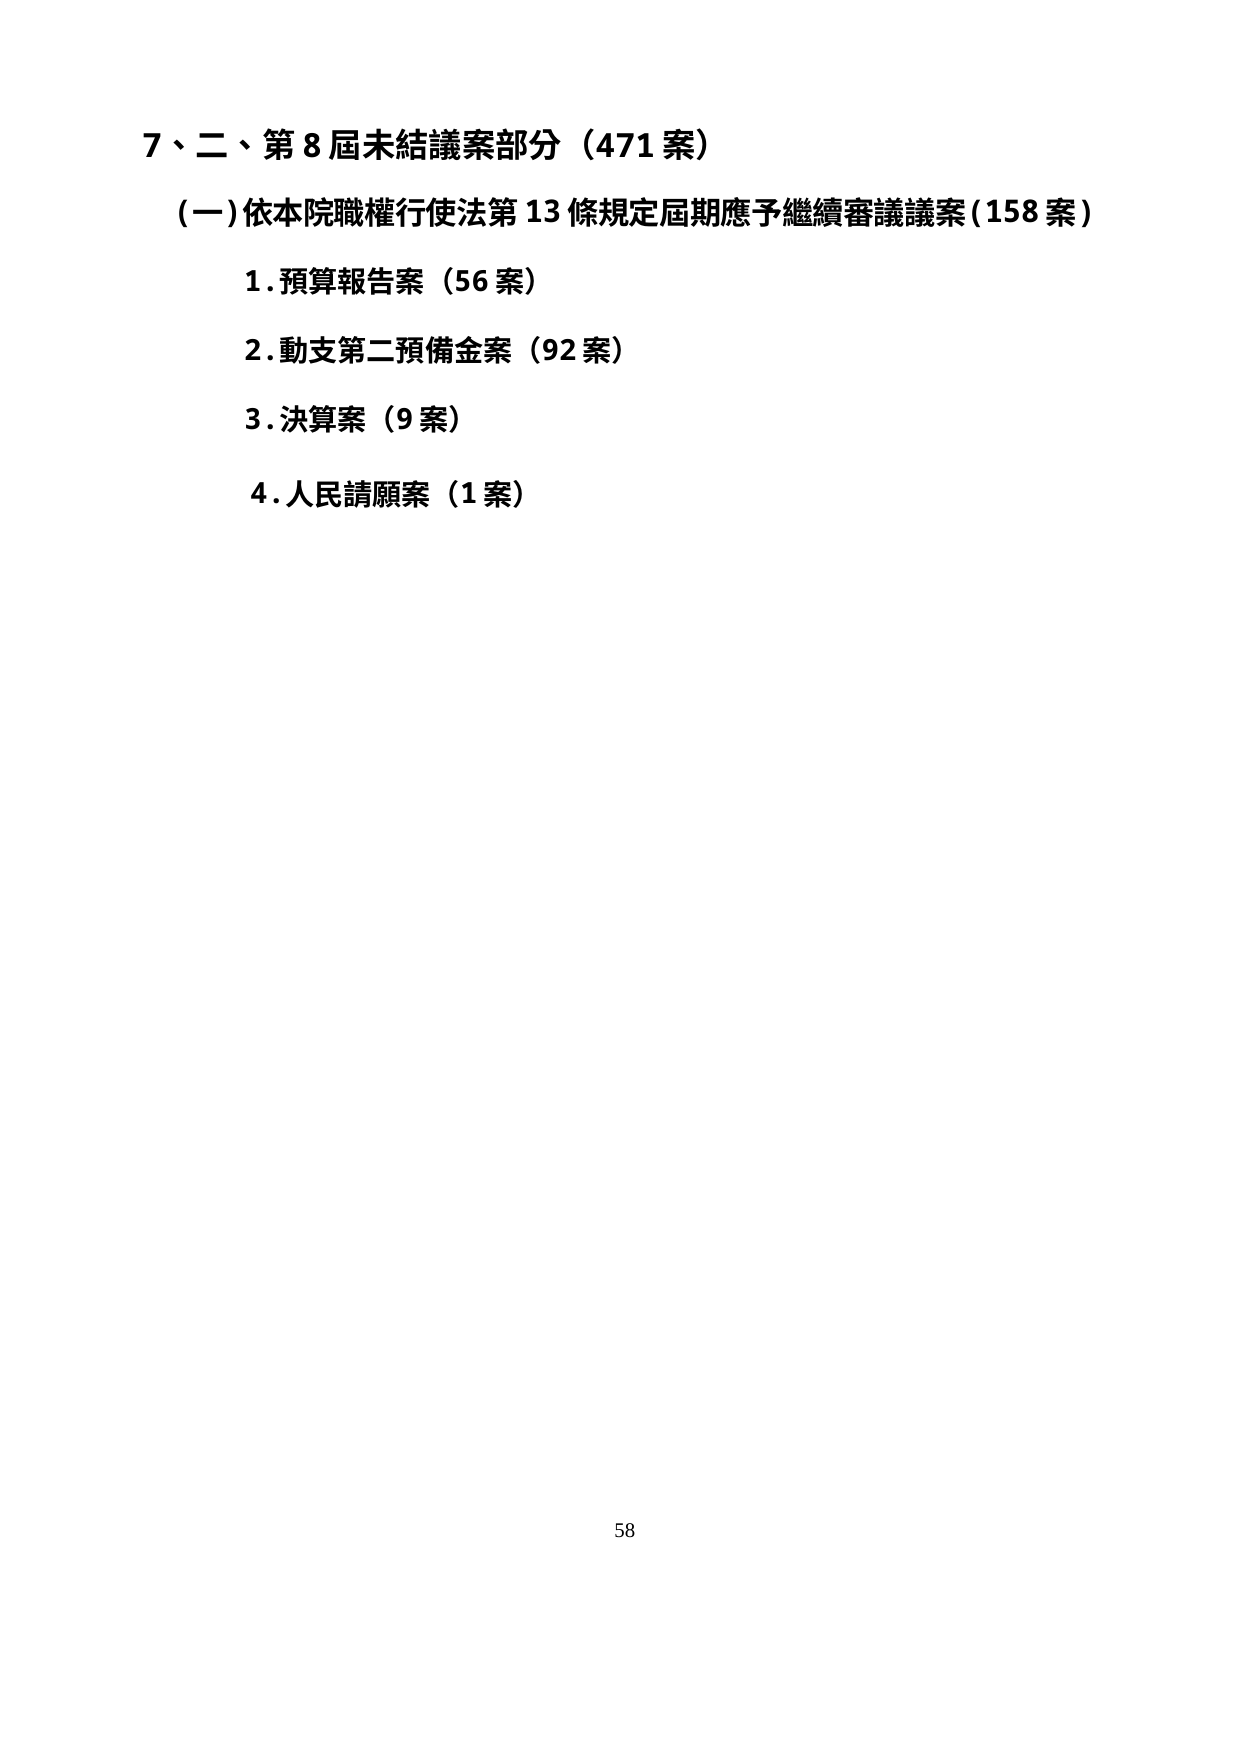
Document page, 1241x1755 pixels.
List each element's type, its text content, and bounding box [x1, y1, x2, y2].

text 4.人民請願案（1案） [142, 461, 1107, 523]
subtitle 二、第8屆未結議案部分（471案） [142, 116, 1146, 168]
text (一)依本院職權行使法第13條規定屆期應予繼續審議議案(158案) [142, 185, 1107, 237]
text 2.動支第二預備金案（92案） [142, 323, 1107, 375]
text 1.預算報告案（56案） [142, 254, 1107, 306]
text 3.決算案（9案） [142, 392, 1107, 444]
